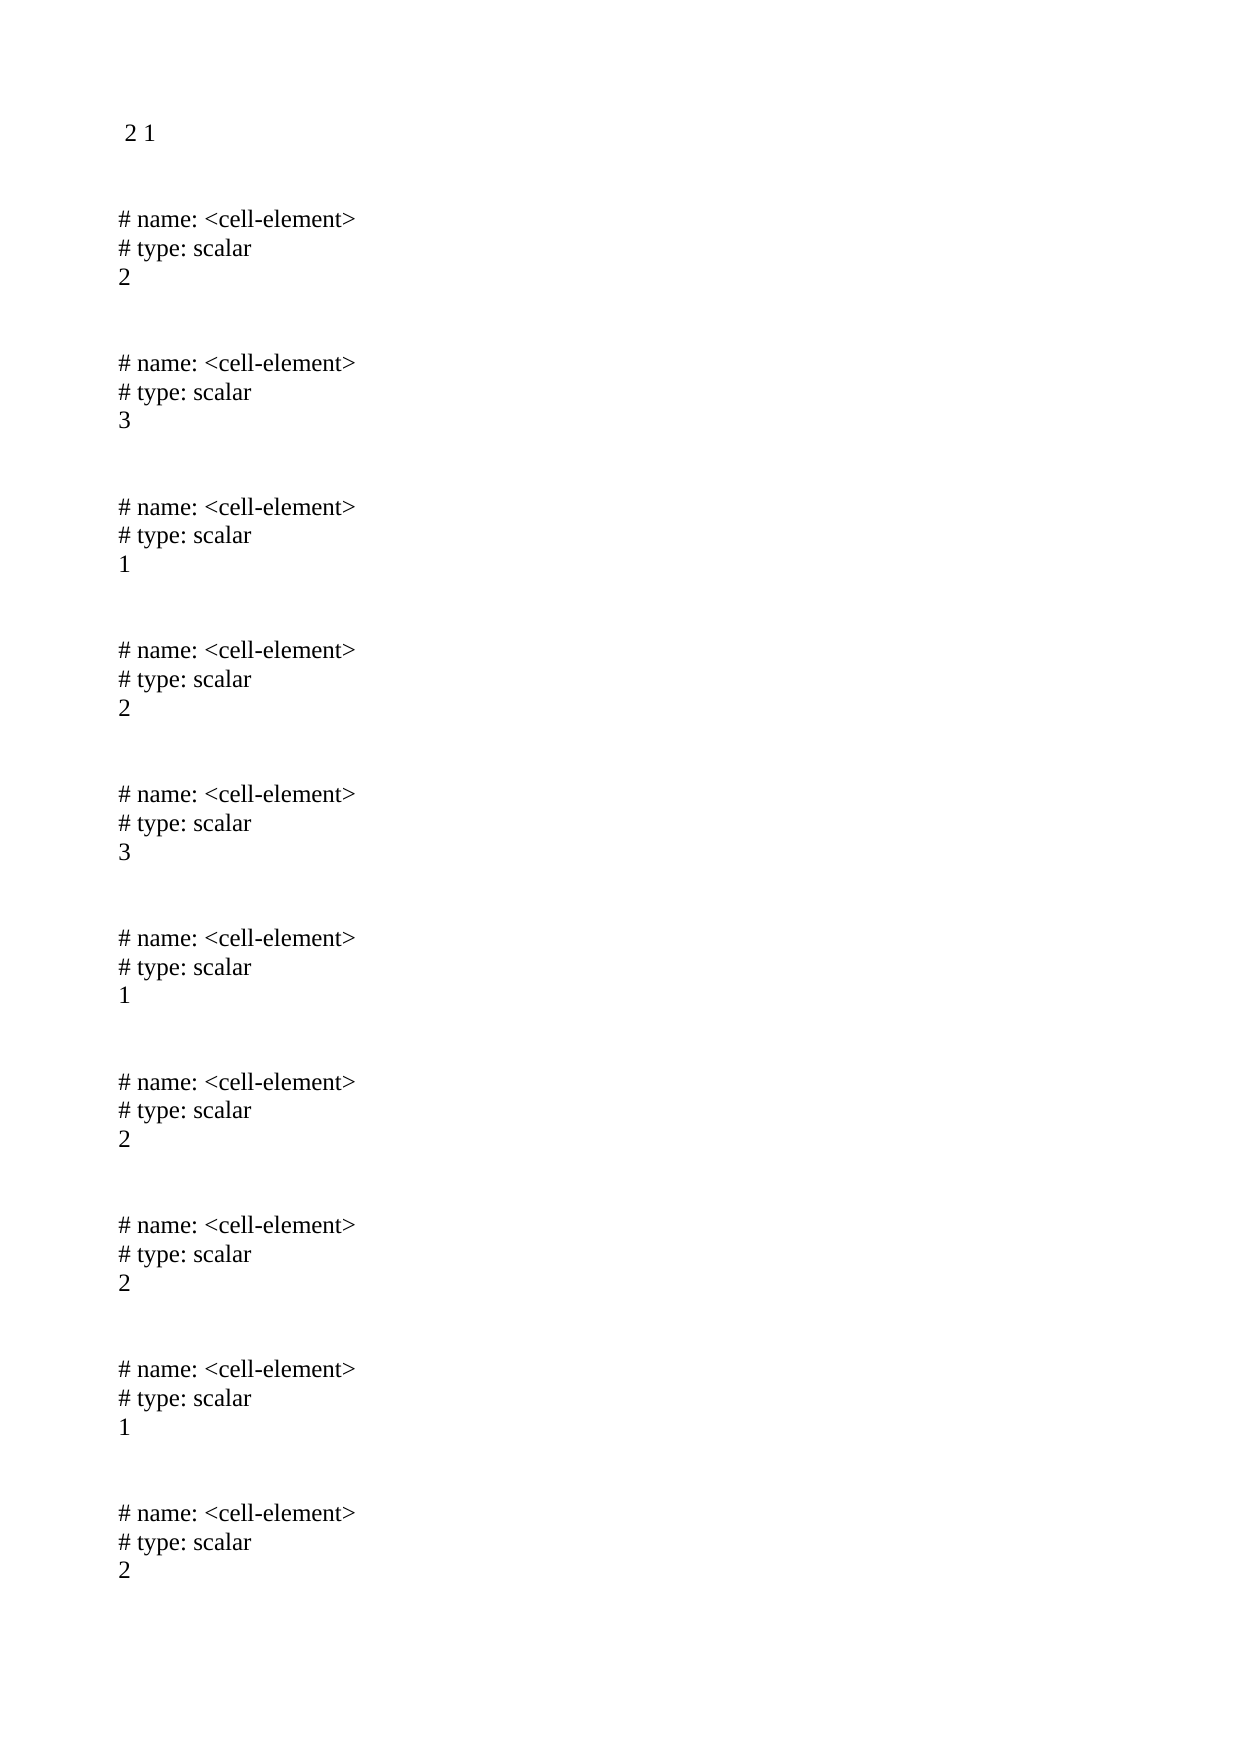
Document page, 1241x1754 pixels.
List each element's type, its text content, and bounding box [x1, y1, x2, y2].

text # type: scalar [118, 233, 1122, 262]
text # name: <cell-element> [118, 204, 1122, 233]
text 2 [118, 1124, 1122, 1153]
text # name: <cell-element> [118, 1211, 1122, 1239]
text # type: scalar [118, 808, 1122, 837]
text # name: <cell-element> [118, 348, 1122, 377]
text # name: <cell-element> [118, 1498, 1122, 1527]
text # type: scalar [118, 1527, 1122, 1556]
text 2 [118, 693, 1122, 722]
text 1 [118, 549, 1122, 578]
text 3 [118, 406, 1122, 434]
text 2 [118, 1556, 1122, 1584]
text # name: <cell-element> [118, 779, 1122, 808]
text 1 [118, 981, 1122, 1009]
text # type: scalar [118, 1096, 1122, 1124]
text # type: scalar [118, 1383, 1122, 1412]
text # type: scalar [118, 1239, 1122, 1268]
text # name: <cell-element> [118, 636, 1122, 664]
text # type: scalar [118, 664, 1122, 693]
text # name: <cell-element> [118, 1354, 1122, 1383]
text 2 [118, 1268, 1122, 1297]
text 3 [118, 837, 1122, 866]
text # name: <cell-element> [118, 923, 1122, 952]
text # name: <cell-element> [118, 492, 1122, 521]
text 1 [118, 1412, 1122, 1441]
text # name: <cell-element> [118, 1067, 1122, 1096]
text 2 1 [118, 118, 1122, 147]
text # type: scalar [118, 952, 1122, 981]
text # type: scalar [118, 377, 1122, 406]
text 2 [118, 262, 1122, 291]
text # type: scalar [118, 521, 1122, 549]
